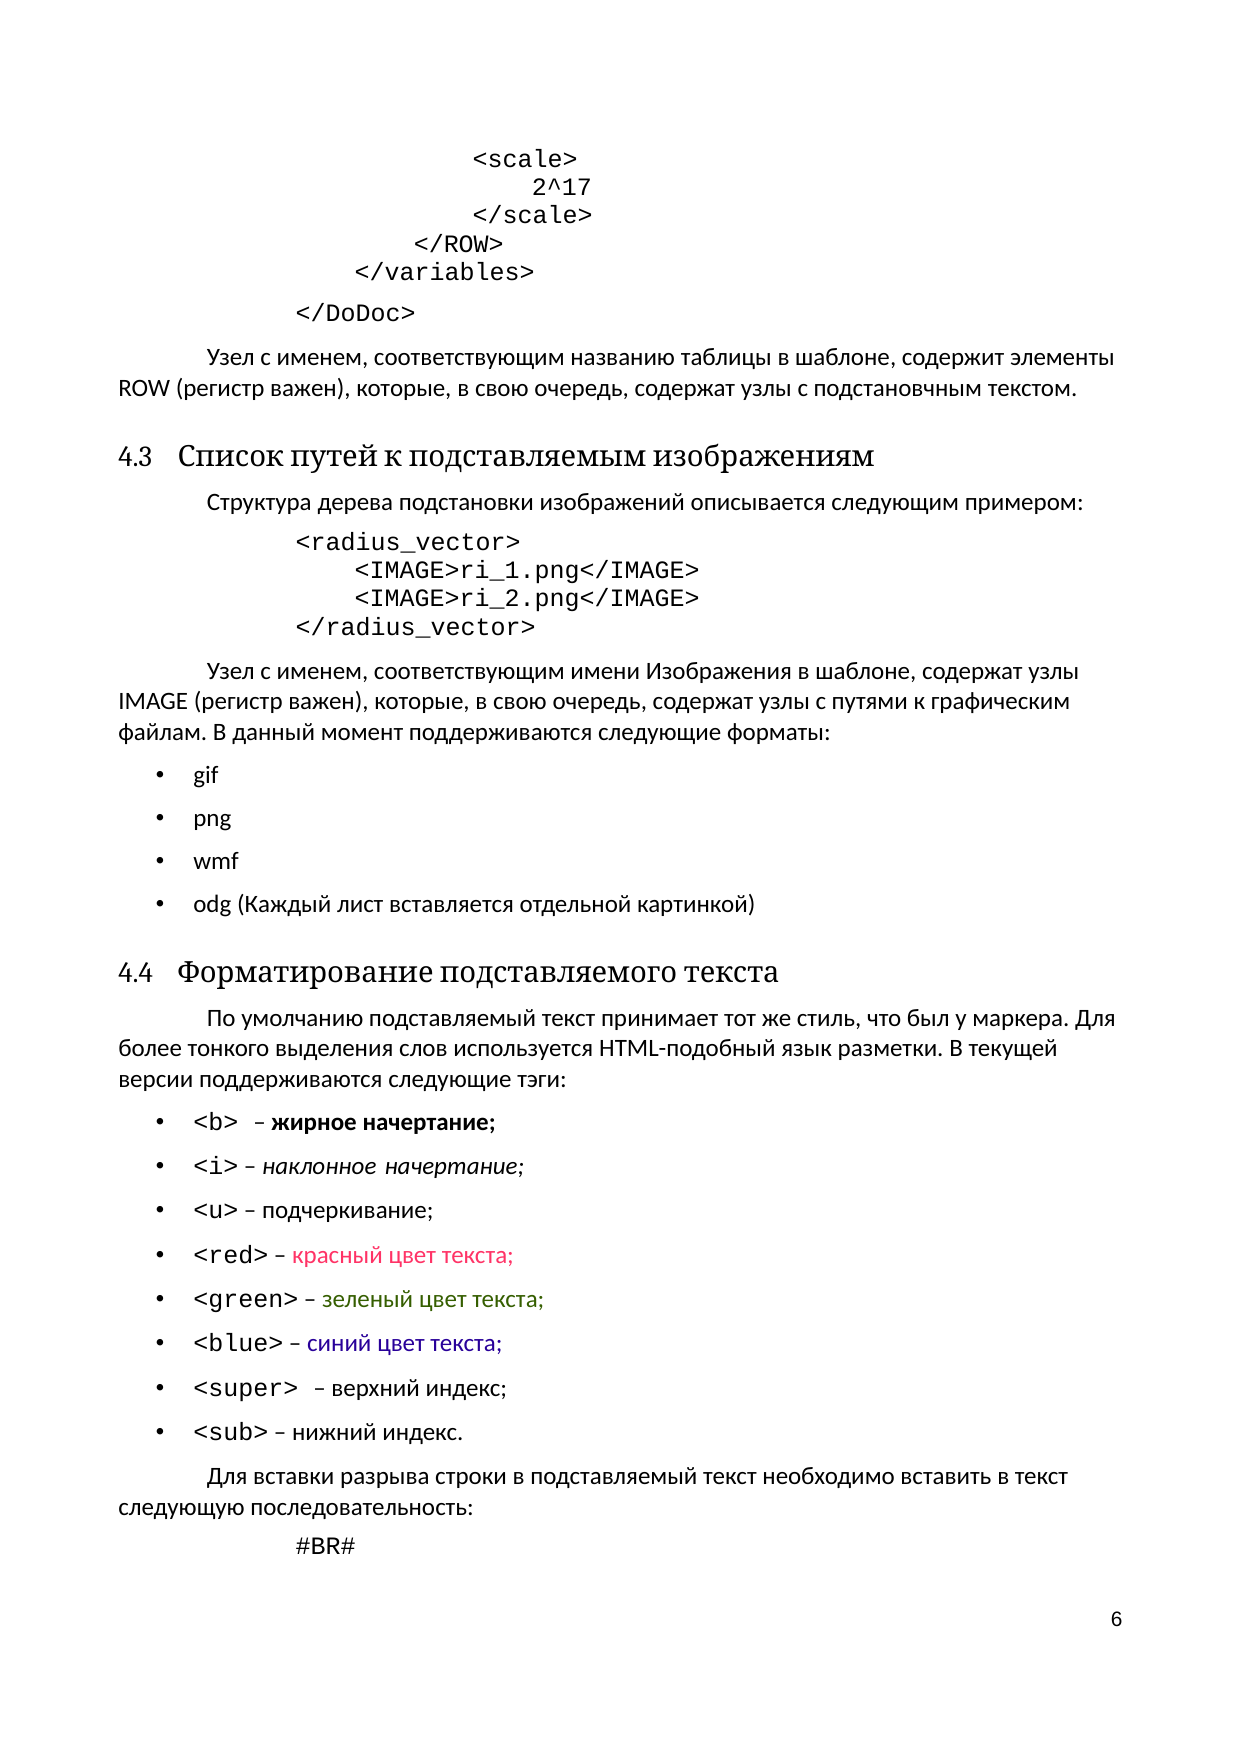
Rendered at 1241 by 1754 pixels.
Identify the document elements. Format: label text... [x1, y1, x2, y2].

text Структура дерева подстановки изображений описывается следующим примером: [118, 486, 1122, 517]
subtitle Список путей к подставляемым изображениям [118, 440, 1122, 473]
list png [156, 802, 1122, 832]
text Узел с именем, соответствующим названию таблицы в шаблоне, содержит элементы ROW (регистр важен), которые, в свою очередь, содержат узлы с подстановчным текстом. [118, 341, 1122, 402]
list <i> – наклонное начертание; [156, 1150, 1122, 1182]
list <u> – подчеркивание; [156, 1195, 1122, 1226]
list wmf [156, 845, 1122, 876]
text По умолчанию подставляемый текст принимает тот же стиль, что был у маркера. Для более тонкого выделения слов используется HTML-подобный язык разметки. В текущей версии поддерживаются следующие тэги: [118, 1002, 1122, 1094]
list <b> – жирное начертание; [156, 1106, 1122, 1138]
text <radius_vector> <IMAGE>ri_1.png</IMAGE> <IMAGE>ri_2.png</IMAGE> </radius_vector> [295, 529, 1122, 642]
list odg (Каждый лист вставляется отдельной картинкой) [156, 888, 1122, 918]
list <green> – зеленый цвет текста; [156, 1283, 1122, 1315]
text #BR# [295, 1534, 1122, 1562]
text Узел с именем, соответствующим имени Изображения в шаблоне, содержат узлы IMAGE (регистр важен), которые, в свою очередь, содержат узлы с путями к графическим файлам. В данный момент поддерживаются следующие форматы: [118, 655, 1122, 746]
text Для вставки разрыва строки в подставляемый текст необходимо вставить в текст следующую последовательность: [118, 1460, 1122, 1521]
subtitle Форматирование подставляемого текста [118, 956, 1122, 989]
list <red> – красный цвет текста; [156, 1239, 1122, 1271]
text <scale> 2^17 </scale> </ROW> </variables> [295, 118, 1122, 288]
text </DoDoc> [295, 301, 1122, 329]
list <super> – верхний индекс; [156, 1372, 1122, 1403]
list <blue> – синий цвет текста; [156, 1327, 1122, 1359]
list gif [156, 759, 1122, 789]
list <sub> – нижний индекс. [156, 1416, 1122, 1448]
